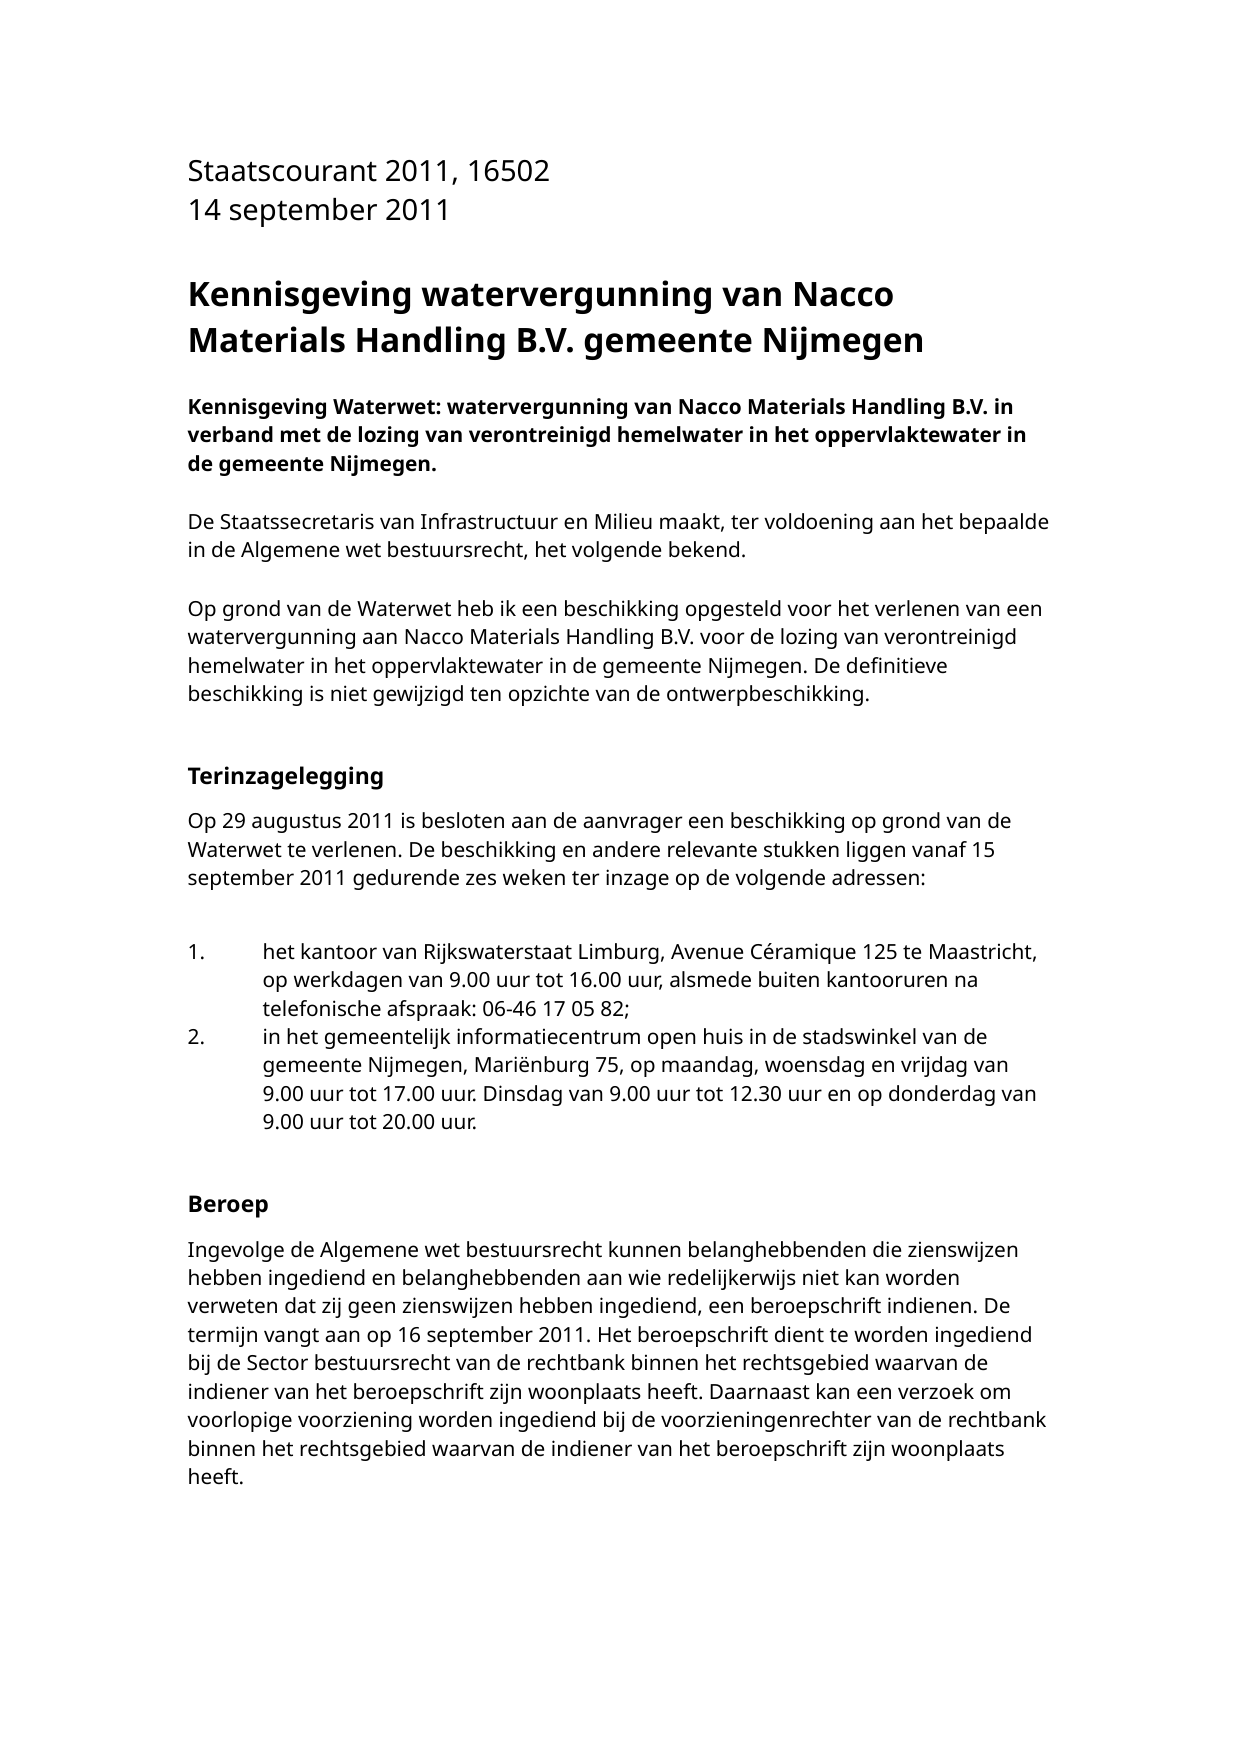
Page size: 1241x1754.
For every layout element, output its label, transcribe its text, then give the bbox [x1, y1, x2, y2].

text Op 29 augustus 2011 is besloten aan de aanvrager een beschikking op grond van de Waterwet te verlenen. De beschikking en andere relevante stukken liggen vanaf 15 september 2011 gedurende zes weken ter inzage op de volgende adressen: [187, 807, 1053, 892]
subtitle Terinzagelegging [187, 760, 1053, 792]
list het kantoor van Rijkswaterstaat Limburg, Avenue Céramique 125 te Maastricht, op werkdagen van 9.00 uur tot 16.00 uur, alsmede buiten kantooruren na telefonische afspraak: 06-46 17 05 82; [187, 937, 1053, 1022]
text De Staatssecretaris van Infrastructuur en Milieu maakt, ter voldoening aan het bepaalde in de Algemene wet bestuursrecht, het volgende bekend. [187, 507, 1053, 564]
text Kennisgeving Waterwet: watervergunning van Nacco Materials Handling B.V. in verband met de lozing van verontreinigd hemelwater in het oppervlaktewater in de gemeente Nijmegen. [187, 392, 1053, 477]
text 14 september 2011 [187, 190, 1053, 229]
text Ingevolge de Algemene wet bestuursrecht kunnen belanghebbenden die zienswijzen hebben ingediend en belanghebbenden aan wie redelijkerwijs niet kan worden verweten dat zij geen zienswijzen hebben ingediend, een beroepschrift indienen. De termijn vangt aan op 16 september 2011. Het beroepschrift dient te worden ingediend bij de Sector bestuursrecht van de rechtbank binnen het rechtsgebied waarvan de indiener van het beroepschrift zijn woonplaats heeft. Daarnaast kan een verzoek om voorlopige voorziening worden ingediend bij de voorzieningenrechter van de rechtbank binnen het rechtsgebied waarvan de indiener van het beroepschrift zijn woonplaats heeft. [187, 1235, 1053, 1491]
list in het gemeentelijk informatiecentrum open huis in de stadswinkel van de gemeente Nijmegen, Mariënburg 75, op maandag, woensdag en vrijdag van 9.00 uur tot 17.00 uur. Dinsdag van 9.00 uur tot 12.30 uur en op donderdag van 9.00 uur tot 20.00 uur. [187, 1022, 1053, 1136]
subtitle Beroep [187, 1188, 1053, 1220]
text Staatscourant 2011, 16502 [187, 150, 1053, 190]
subtitle Kennisgeving watervergunning van Nacco Materials Handling B.V. gemeente Nijmegen [187, 271, 1053, 362]
text Op grond van de Waterwet heb ik een beschikking opgesteld voor het verlenen van een watervergunning aan Nacco Materials Handling B.V. voor de lozing van verontreinigd hemelwater in het oppervlaktewater in de gemeente Nijmegen. De definitieve beschikking is niet gewijzigd ten opzichte van de ontwerpbeschikking. [187, 594, 1053, 708]
